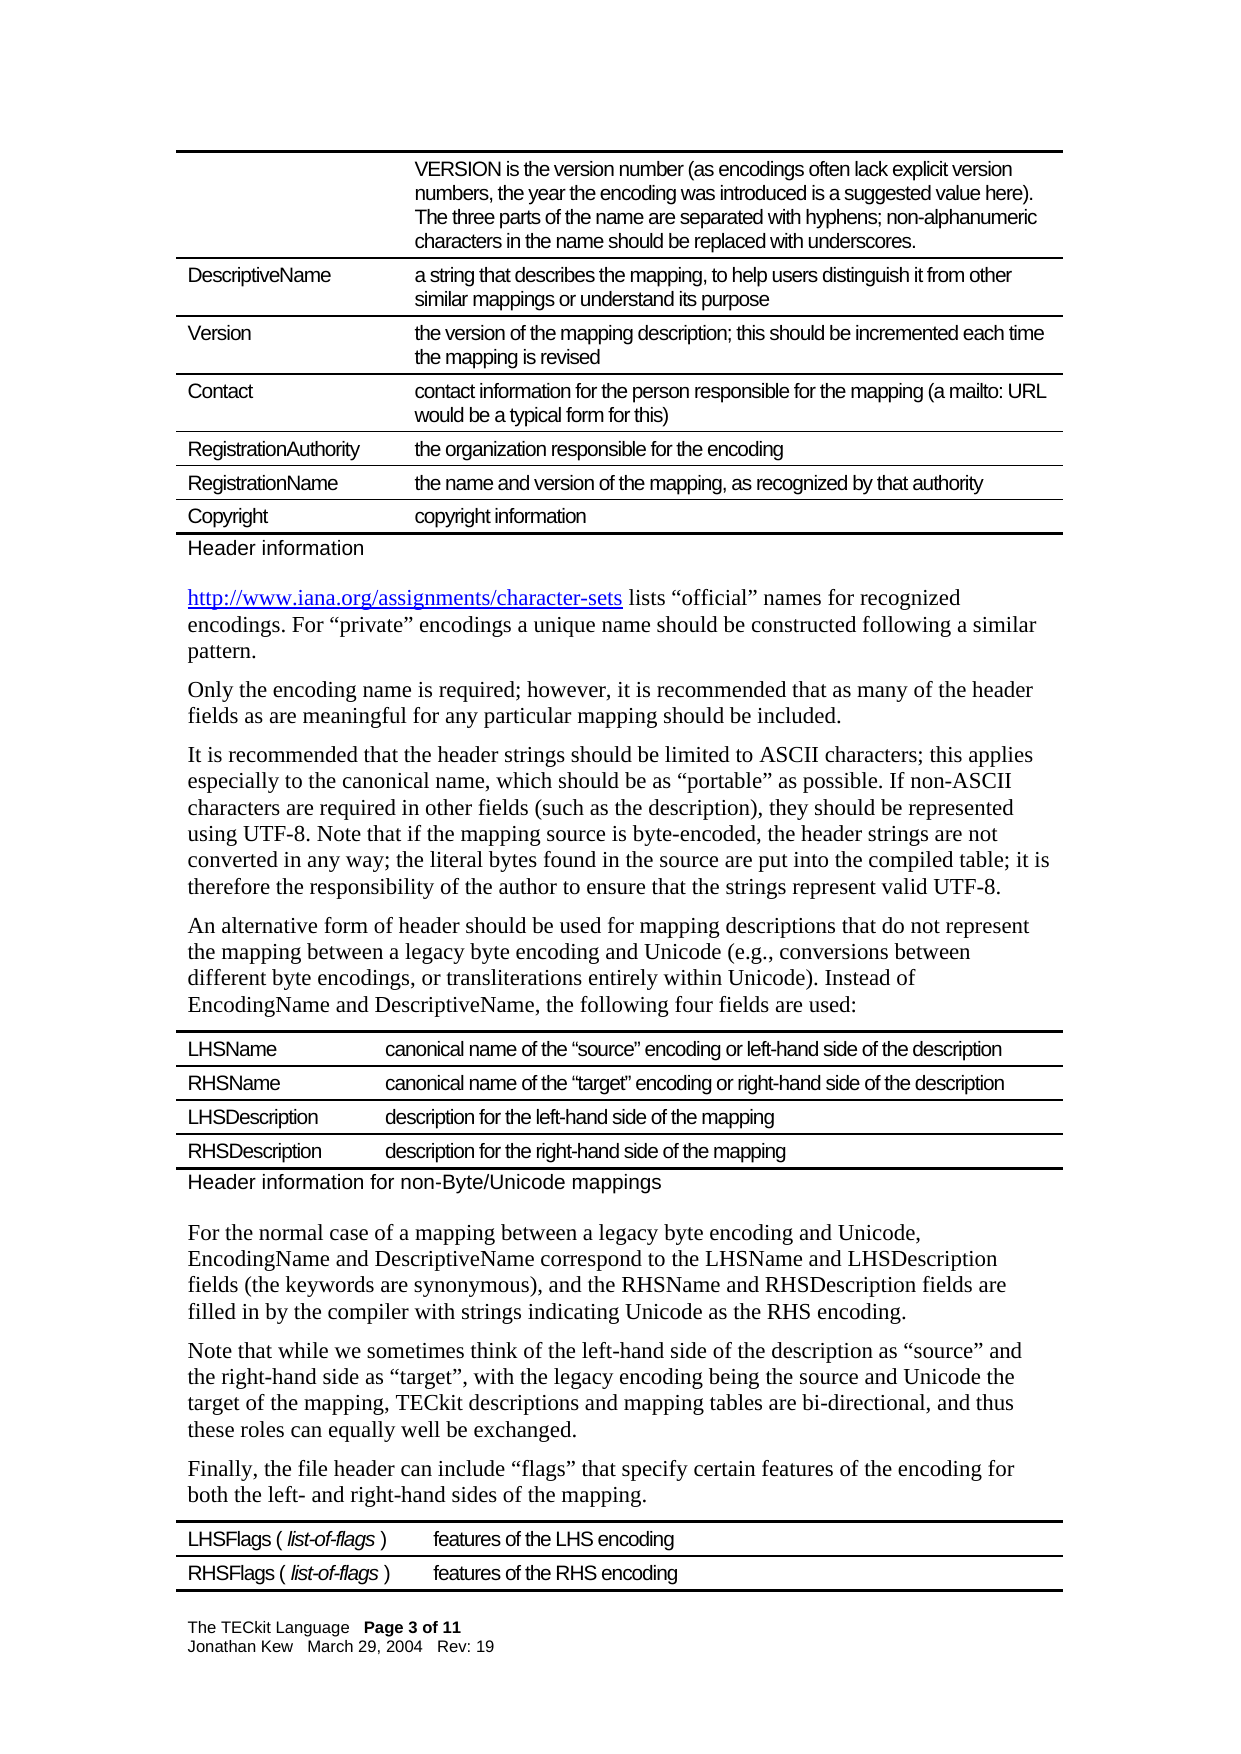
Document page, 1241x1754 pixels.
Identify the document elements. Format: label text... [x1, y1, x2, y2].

text Note that while we sometimes think of the left-hand side of the description as “source” and the right-hand side as “target”, with the legacy encoding being the source and Unicode the target of the mapping, TECkit descriptions and mapping tables are bi-directional, and thus these roles can equally well be exchanged. [187, 1337, 1053, 1442]
table_header VERSION is the version number (as encodings often lack explicit version numbers, the year the encoding was introduced is a suggested value here). The three parts of the name are separated with hyphens; non-alphanumeric characters in the name should be replaced with underscores. [403, 153, 1063, 257]
table_cell features of the RHS encoding [422, 1557, 1063, 1589]
table_cell copyright information [403, 500, 1063, 532]
table_cell the name and version of the mapping, as recognized by that authority [403, 466, 1063, 498]
text Finally, the file header can include “flags” that specify certain features of the encoding for both the left- and right-hand sides of the mapping. [187, 1454, 1053, 1507]
table_cell LHSDescription [176, 1101, 374, 1133]
text It is recommended that the header strings should be limited to ASCII characters; this applies especially to the canonical name, which should be as “portable” as possible. If non-ASCII characters are required in other fields (such as the description), they should be represented using UTF-8. Note that if the mapping source is byte-encoded, the header strings are not converted in any way; the literal bytes found in the source are put into the compiled table; it is therefore the responsibility of the author to ensure that the strings represent valid UTF-8. [187, 741, 1053, 899]
table_cell the organization responsible for the encoding [403, 432, 1063, 464]
table_cell DescriptiveName [176, 259, 403, 315]
table_header LHSName [176, 1033, 374, 1065]
text Only the encoding name is required; however, it is recommended that as many of the header fields as are meaningful for any particular mapping should be included. [187, 676, 1053, 729]
table_cell description for the right-hand side of the mapping [374, 1135, 1063, 1167]
table_cell RegistrationName [176, 466, 403, 498]
text For the normal case of a mapping between a legacy byte encoding and Unicode, EncodingName and DescriptiveName correspond to the LHSName and LHSDescription fields (the keywords are synonymous), and the RHSName and RHSDescription fields are filled in by the compiler with strings indicating Unicode as the RHS encoding. [187, 1219, 1053, 1324]
text Header information for non-Byte/Unicode mappings [187, 1170, 1053, 1194]
table_cell RHSFlags ( list-of-flags ) [176, 1557, 422, 1589]
text http://www.iana.org/assignments/character-sets lists “official” names for recognized encodings. For “private” encodings a unique name should be constructed following a similar pattern. [187, 584, 1053, 663]
table_cell canonical name of the “target” encoding or right-hand side of the description [374, 1067, 1063, 1099]
table_cell a string that describes the mapping, to help users distinguish it from other similar mappings or understand its purpose [403, 259, 1063, 315]
table_cell RegistrationAuthority [176, 432, 403, 464]
table_cell RHSDescription [176, 1135, 374, 1167]
table_cell the version of the mapping description; this should be incremented each time the mapping is revised [403, 317, 1063, 373]
table_cell Copyright [176, 500, 403, 532]
table_header canonical name of the “source” encoding or left-hand side of the description [374, 1033, 1063, 1065]
table_header features of the LHS encoding [422, 1523, 1063, 1555]
table_cell RHSName [176, 1067, 374, 1099]
table_header LHSFlags ( list-of-flags ) [176, 1523, 422, 1555]
table_cell Contact [176, 375, 403, 431]
text An alternative form of header should be used for mapping descriptions that do not represent the mapping between a legacy byte encoding and Unicode (e.g., conversions between different byte encodings, or transliterations entirely within Unicode). Instead of EncodingName and DescriptiveName, the following four fields are used: [187, 912, 1053, 1017]
text Header information [187, 535, 1053, 559]
table_header [176, 153, 403, 257]
table_cell contact information for the person responsible for the mapping (a mailto: URL would be a typical form for this) [403, 375, 1063, 431]
table_cell description for the left-hand side of the mapping [374, 1101, 1063, 1133]
table_cell Version [176, 317, 403, 373]
